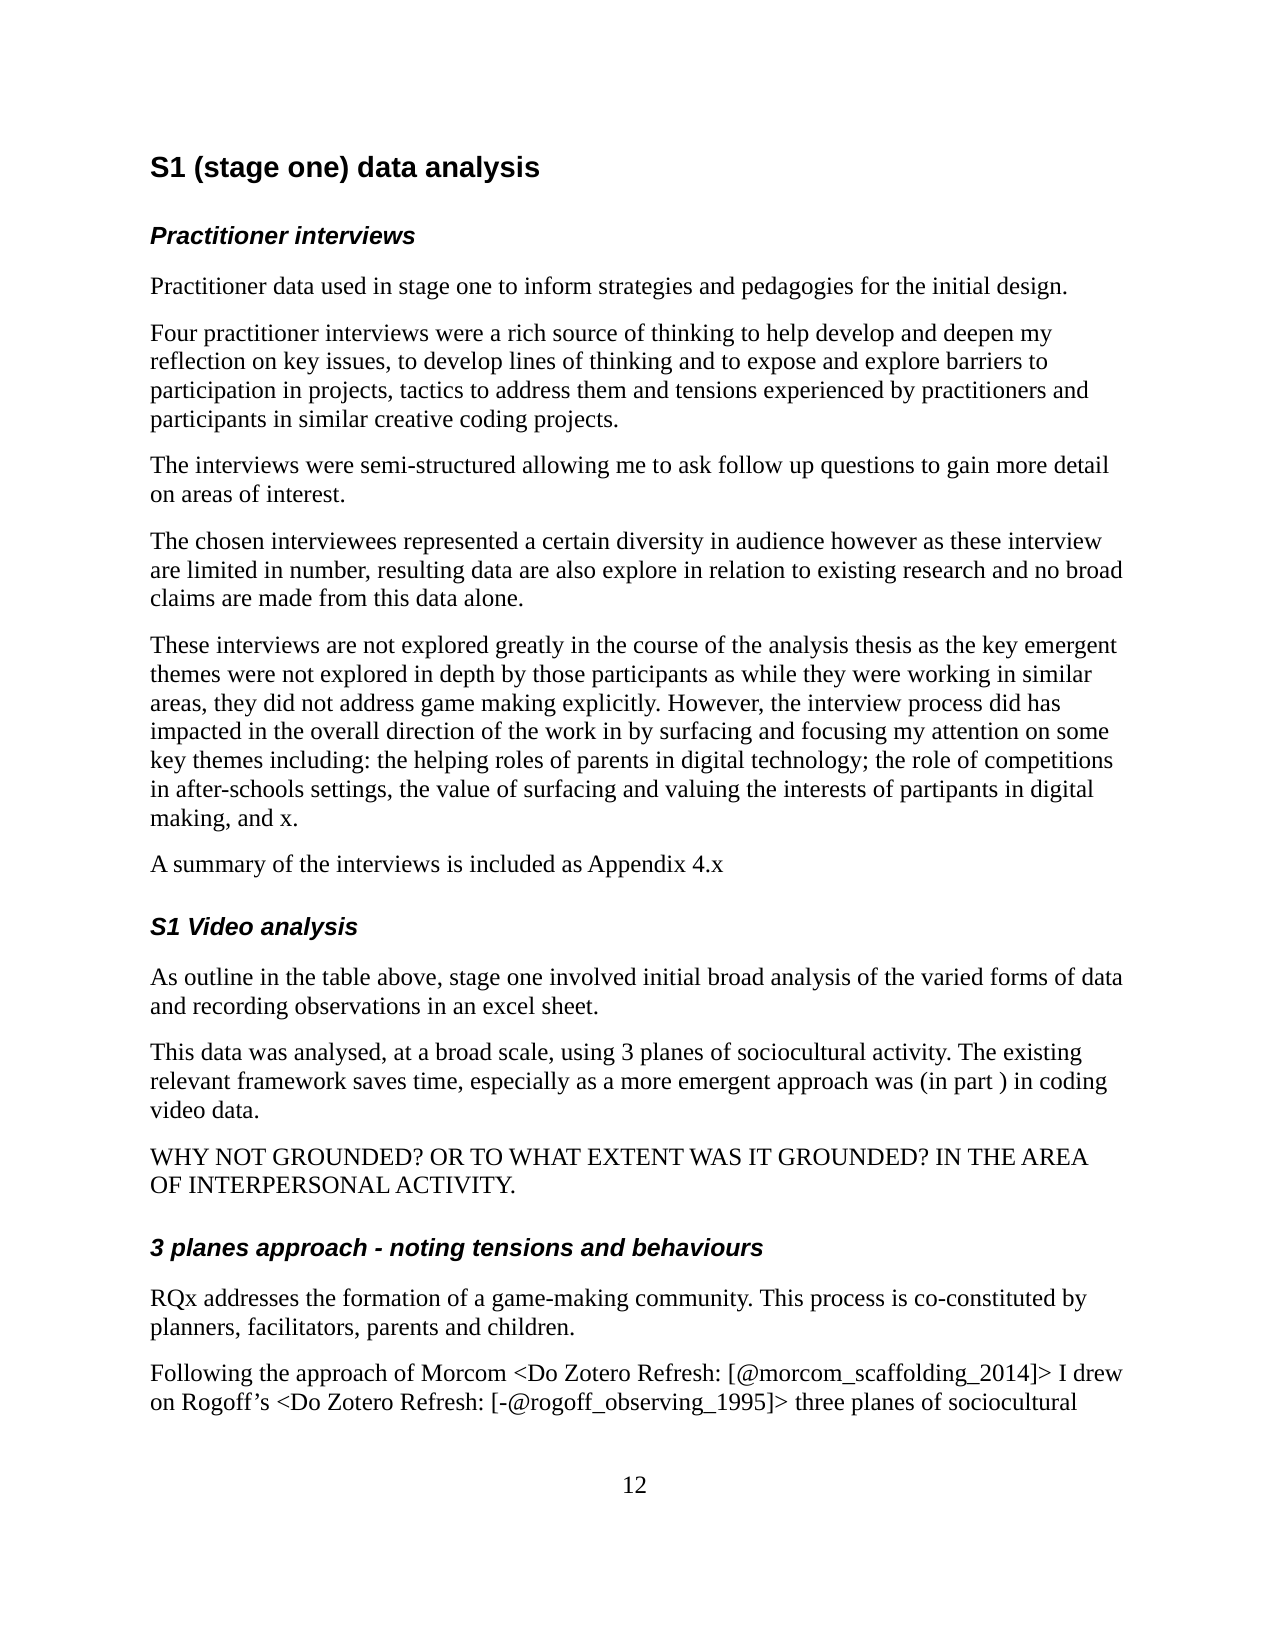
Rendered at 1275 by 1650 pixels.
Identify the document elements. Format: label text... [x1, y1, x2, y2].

text As outline in the table above, stage one involved initial broad analysis of the varied forms of data and recording observations in an excel sheet. [150, 962, 1125, 1019]
subtitle Practitioner interviews [150, 221, 1125, 249]
text Four practitioner interviews were a rich source of thinking to help develop and deepen my reflection on key issues, to develop lines of thinking and to expose and explore barriers to participation in projects, tactics to address them and tensions experienced by practitioners and participants in similar creative coding projects. [150, 318, 1125, 433]
subtitle S1 (stage one) data analysis [150, 150, 1125, 183]
subtitle 3 planes approach - noting tensions and behaviours [150, 1233, 1125, 1262]
text Practitioner data used in stage one to inform strategies and pedagogies for the initial design. [150, 271, 1125, 300]
text A summary of the interviews is included as Appendix 4.x [150, 849, 1125, 878]
text This data was analysed, at a broad scale, using 3 planes of sociocultural activity. The existing relevant framework saves time, especially as a more emergent approach was (in part ) in coding video data. [150, 1037, 1125, 1124]
text These interviews are not explored greatly in the course of the analysis thesis as the key emergent themes were not explored in depth by those participants as while they were working in similar areas, they did not address game making explicitly. However, the interview process did has impacted in the overall direction of the work in by surfacing and focusing my attention on some key themes including: the helping roles of parents in digital technology; the role of competitions in after-schools settings, the value of surfacing and valuing the interests of partipants in digital making, and x. [150, 630, 1125, 831]
text WHY NOT GROUNDED? OR TO WHAT EXTENT WAS IT GROUNDED? IN THE AREA OF INTERPERSONAL ACTIVITY. [150, 1142, 1125, 1199]
text RQx addresses the formation of a game-making community. This process is co-constituted by planners, facilitators, parents and children. [150, 1283, 1125, 1341]
text The interviews were semi-structured allowing me to ask follow up questions to gain more detail on areas of interest. [150, 451, 1125, 508]
text The chosen interviewees represented a certain diversity in audience however as these interview are limited in number, resulting data are also explore in relation to existing research and no broad claims are made from this data alone. [150, 526, 1125, 612]
subtitle S1 Video analysis [150, 912, 1125, 941]
text Following the approach of Morcom <Do Zotero Refresh: [@morcom_scaffolding_2014]> I drew on Rogoff’s <Do Zotero Refresh: [-@rogoff_observing_1995]> three planes of sociocultural [150, 1358, 1125, 1416]
